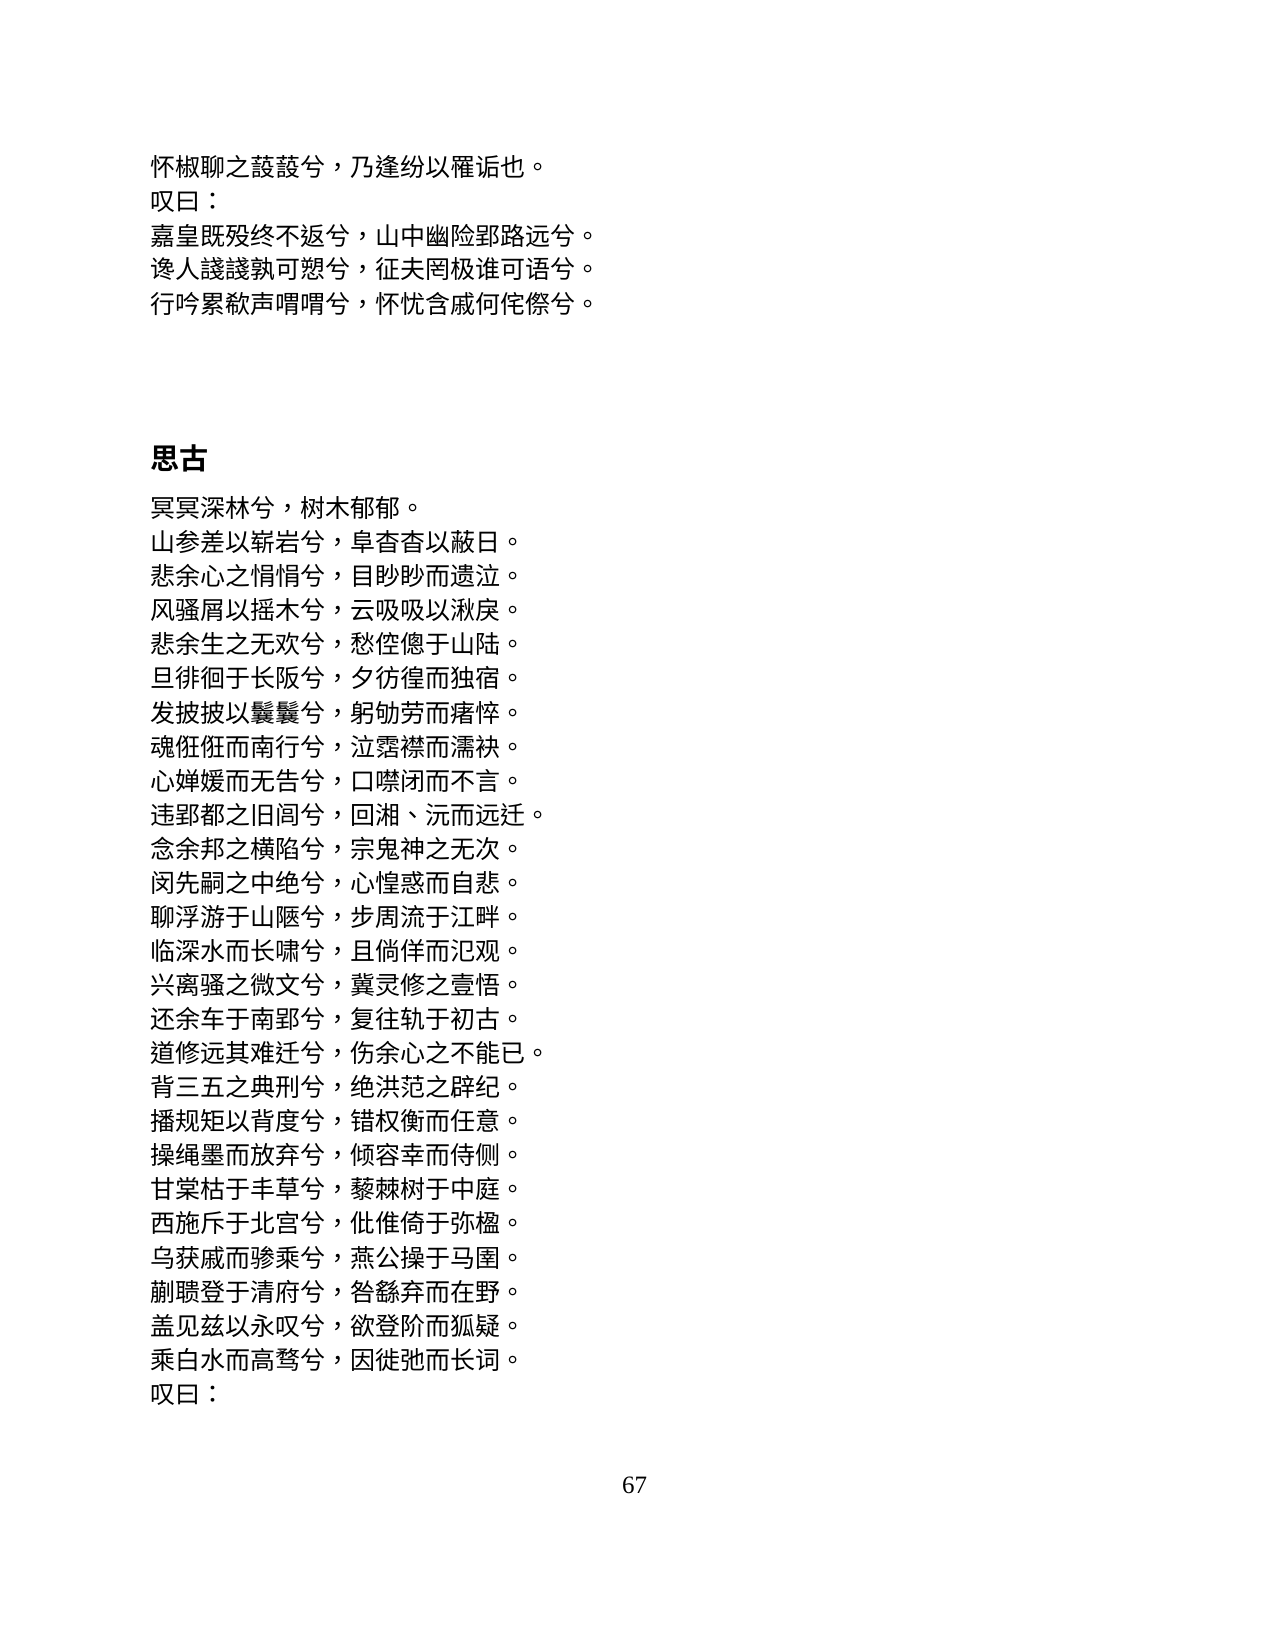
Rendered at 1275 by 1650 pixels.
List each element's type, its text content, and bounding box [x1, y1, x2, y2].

text 冥冥深林兮，树木郁郁。 山参差以崭岩兮，阜杳杳以蔽日。 悲余心之悁悁兮，目眇眇而遗泣。 风骚屑以摇木兮，云吸吸以湫戾。 悲余生之无欢兮，愁倥傯于山陆。 旦徘徊于长阪兮，夕彷徨而独宿。 发披披以鬤鬤兮，躬劬劳而瘏悴。 魂俇俇而南行兮，泣霑襟而濡袂。 心婵媛而无告兮，口噤闭而不言。 违郢都之旧闾兮，回湘、沅而远迁。 念余邦之横陷兮，宗鬼神之无次。 闵先嗣之中绝兮，心惶惑而自悲。 聊浮游于山陿兮，步周流于江畔。 临深水而长啸兮，且倘佯而氾观。 兴离骚之微文兮，冀灵修之壹悟。 还余车于南郢兮，复往轨于初古。 道修远其难迁兮，伤余心之不能已。 背三五之典刑兮，绝洪范之辟纪。 播规矩以背度兮，错权衡而任意。 操绳墨而放弃兮，倾容幸而侍侧。 甘棠枯于丰草兮，藜棘树于中庭。 西施斥于北宫兮，仳倠倚于弥楹。 乌获戚而骖乘兮，燕公操于马圉。 蒯聩登于清府兮，咎繇弃而在野。 盖见兹以永叹兮，欲登阶而狐疑。 乘白水而高骛兮，因徙弛而长词。 叹曰： [150, 491, 1125, 1411]
text 怀椒聊之蔎蔎兮，乃逢纷以罹诟也。 叹曰： 嘉皇既殁终不返兮，山中幽险郢路远兮。 谗人諓諓孰可愬兮，征夫罔极谁可语兮。 行吟累欷声喟喟兮，怀忧含戚何侘傺兮。 [150, 150, 1125, 320]
subtitle 思古 [150, 439, 1125, 478]
